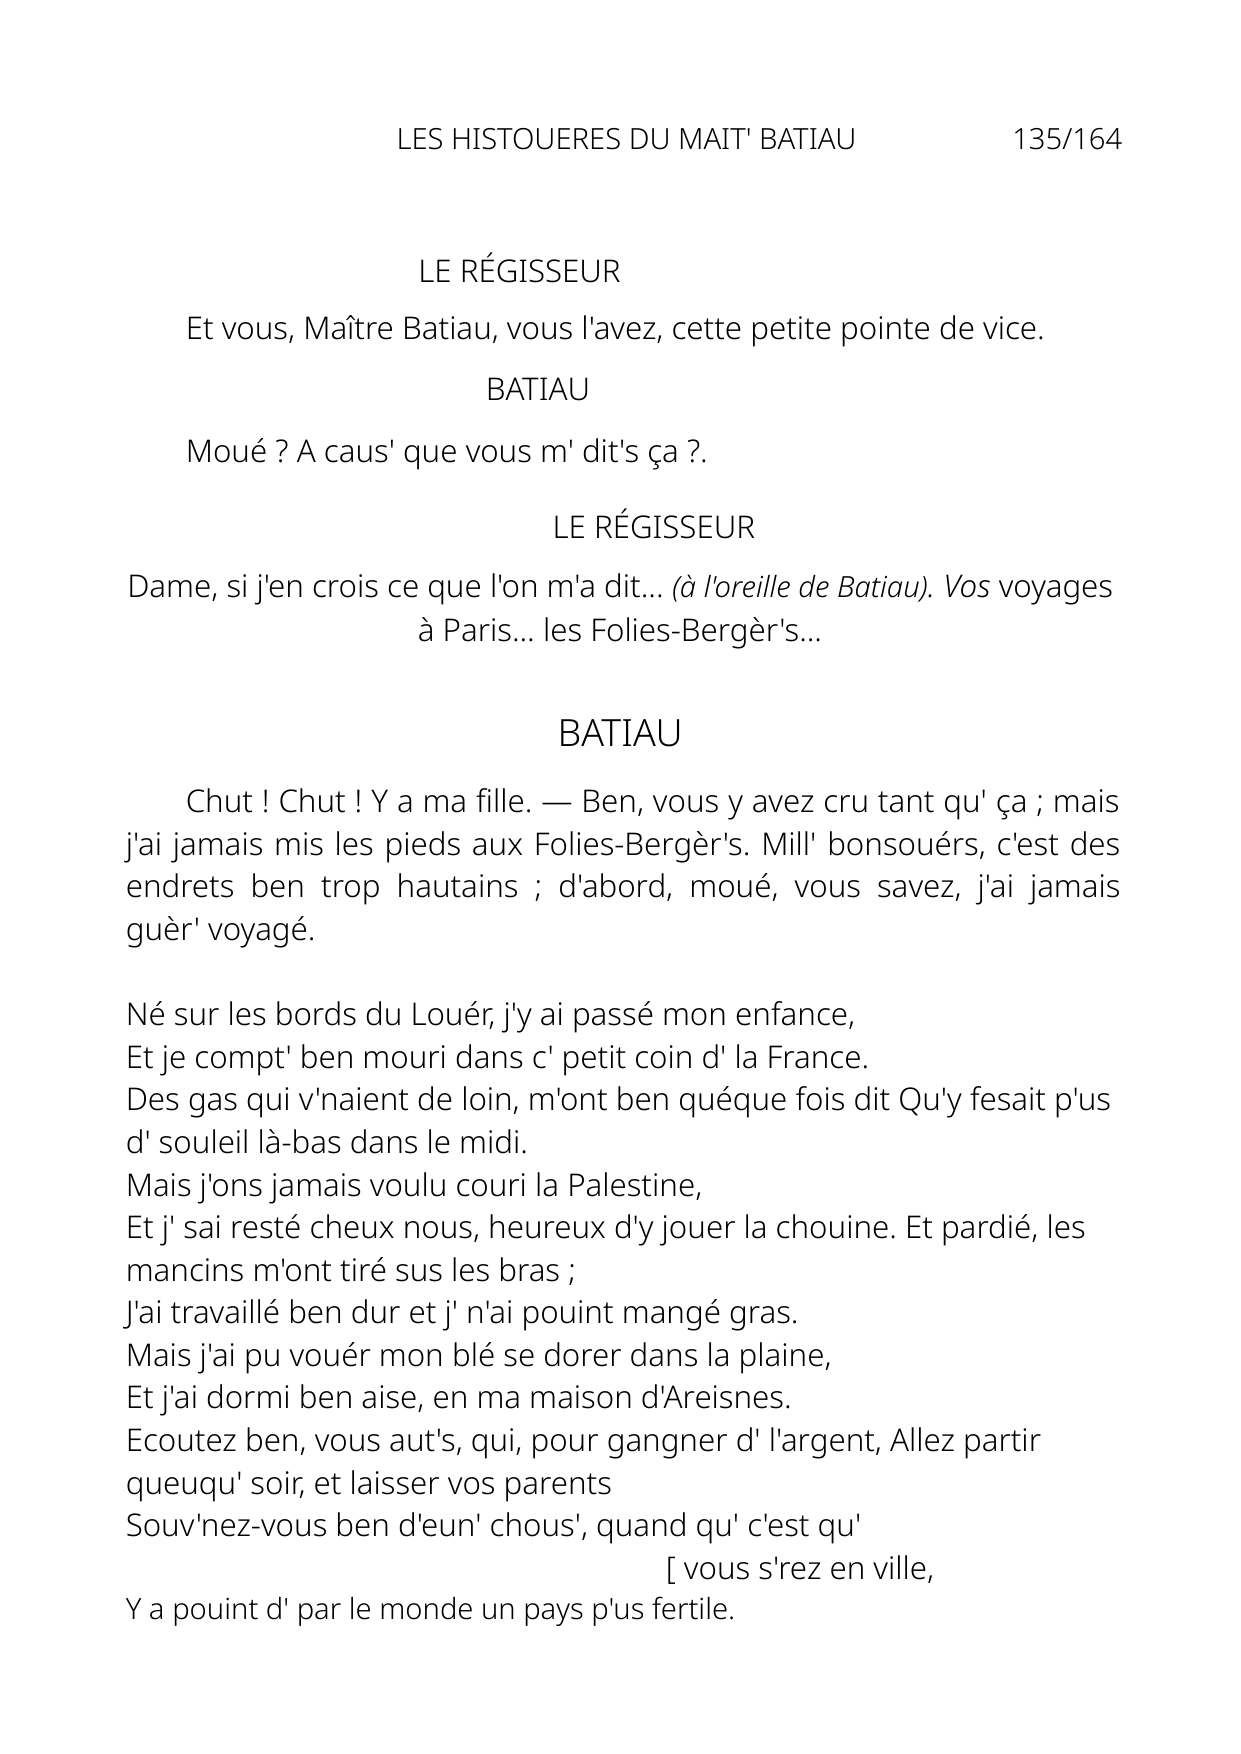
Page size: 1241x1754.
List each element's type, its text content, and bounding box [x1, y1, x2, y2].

text Des gas qui v'naient de loin, m'ont ben quéque fois dit Qu'y fesait p'us d' souleil là-bas dans le midi. [126, 1077, 1122, 1162]
text Moué ? A caus' que vous m' dit's ça ?. [186, 429, 1122, 471]
text Et j'ai dormi ben aise, en ma maison d'Areisnes. [126, 1376, 1122, 1418]
text Et j' sai resté cheux nous, heureux d'y jouer la chouine. Et pardié, les mancins m'ont tiré sus les bras ; [126, 1205, 1122, 1290]
text [ vous s'rez en ville, [666, 1546, 1122, 1588]
text Chut ! Chut ! Y a ma fille. — Ben, vous y avez cru tant qu' ça ; mais j'ai jamais mis les pieds aux Folies-Bergèr's. Mill' bonsouérs, c'est des endrets ben trop hautains ; d'abord, moué, vous savez, j'ai jamais guèr' voyagé. [126, 779, 1122, 949]
text Et je compt' ben mouri dans c' petit coin d' la France. [126, 1035, 1122, 1077]
text BATIAU [486, 349, 1122, 410]
text BATIAU [118, 693, 1122, 760]
text Y a pouint d' par le monde un pays p'us fertile. [126, 1588, 1122, 1628]
text LE RÉGISSEUR [418, 230, 1122, 291]
text Dame, si j'en crois ce que l'on m'a dit... (à l'oreille de Batiau). Vos voyages à Paris... les Folies-Bergèr's... [118, 563, 1122, 650]
text J'ai travaillé ben dur et j' n'ai pouint mangé gras. [126, 1290, 1122, 1333]
text Et vous, Maître Batiau, vous l'avez, cette petite pointe de vice. [126, 306, 1084, 349]
text Mais j'ons jamais voulu couri la Palestine, [126, 1162, 1122, 1205]
text Ecoutez ben, vous aut's, qui, pour gangner d' l'argent, Allez partir queuqu' soir, et laisser vos parents [126, 1418, 1122, 1503]
text Souv'nez-vous ben d'eun' chous', quand qu' c'est qu' [126, 1503, 1122, 1546]
text Né sur les bords du Louér, j'y ai passé mon enfance, [126, 992, 1122, 1035]
text Mais j'ai pu vouér mon blé se dorer dans la plaine, [126, 1333, 1122, 1376]
text LE RÉGISSEUR [186, 505, 1122, 548]
